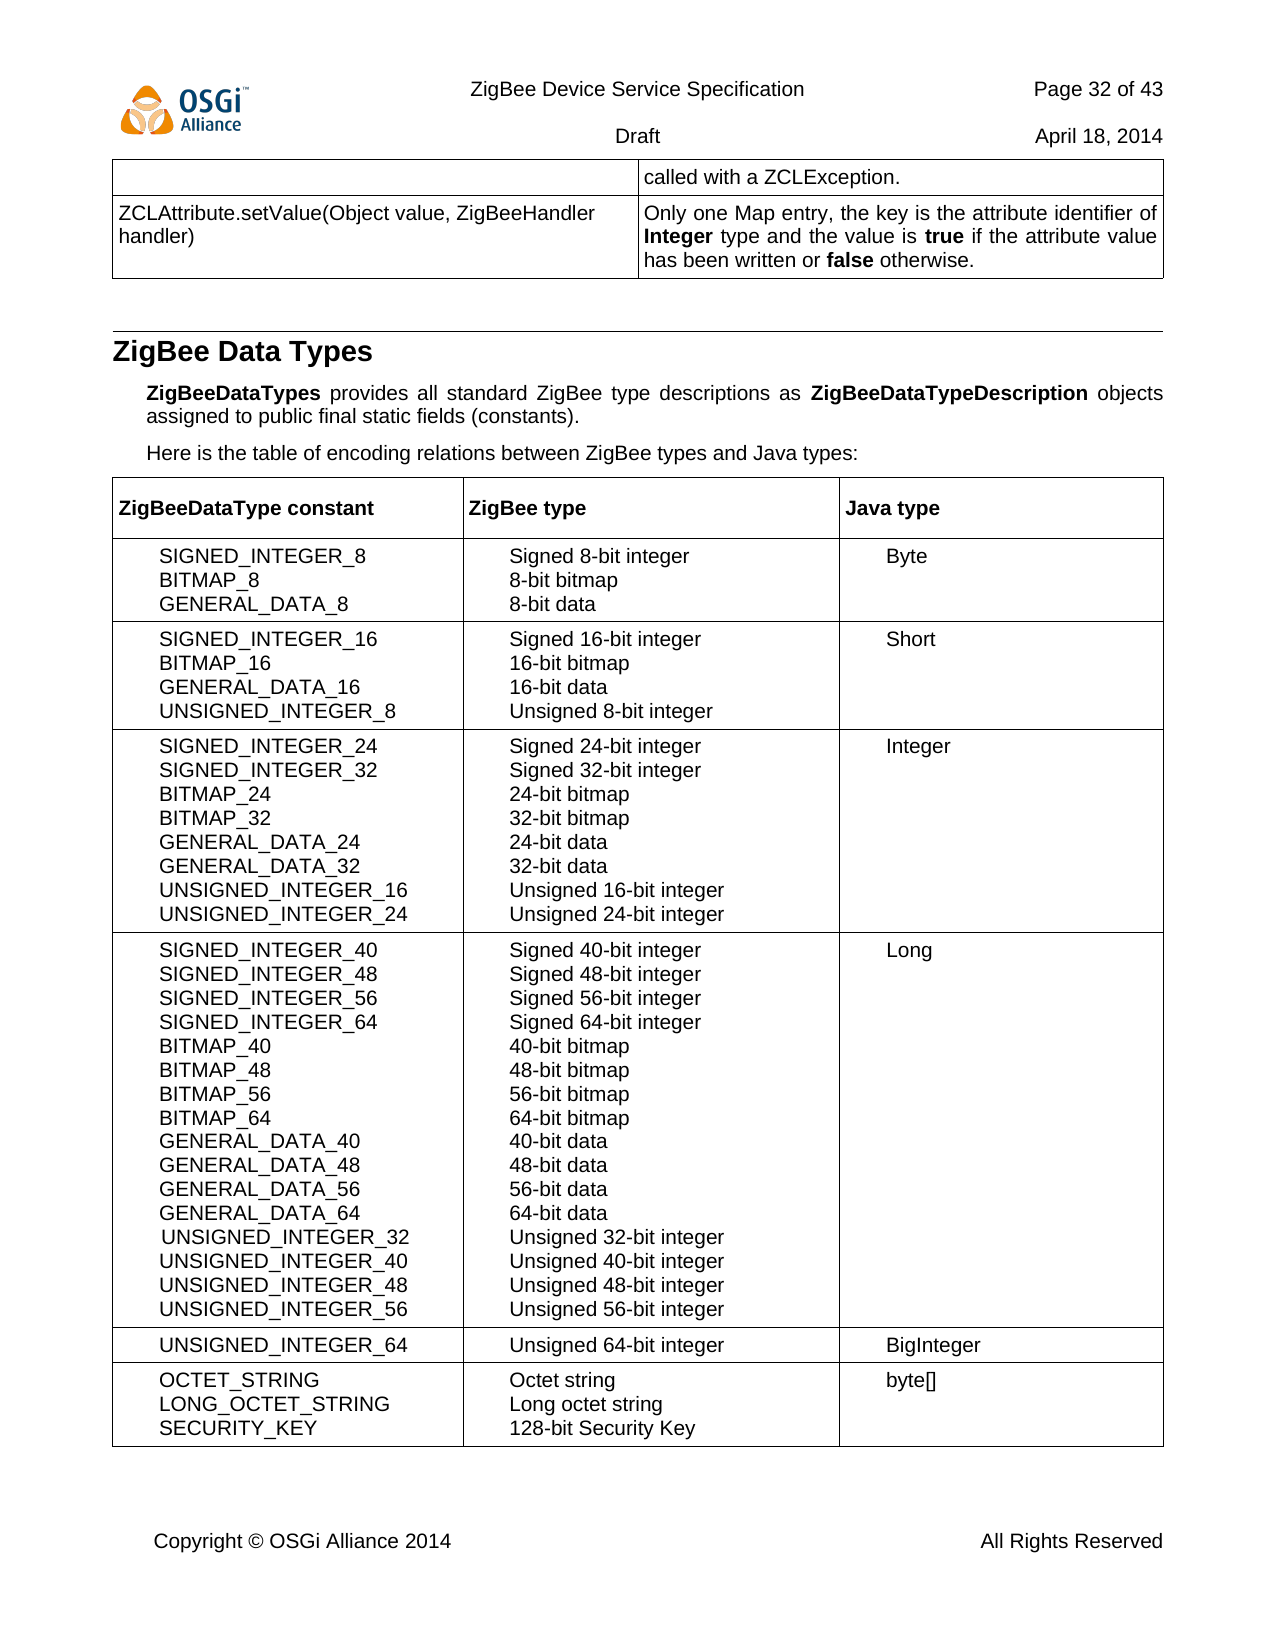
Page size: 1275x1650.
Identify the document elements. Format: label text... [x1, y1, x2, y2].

table_cell OCTET_STRING LONG_OCTET_STRING SECURITY_KEY [113, 1363, 463, 1446]
table_cell SIGNED_INTEGER_24 SIGNED_INTEGER_32 BITMAP_24 BITMAP_32 GENERAL_DATA_24 GENERAL_DATA_32 UNSIGNED_INTEGER_16 UNSIGNED_INTEGER_24 [113, 730, 463, 932]
table_cell Byte [840, 539, 1163, 621]
table_cell SIGNED_INTEGER_16 BITMAP_16 GENERAL_DATA_16 UNSIGNED_INTEGER_8 [113, 622, 463, 728]
table_cell Octet string Long octet string 128-bit Security Key [464, 1363, 839, 1446]
table_cell Long [840, 933, 1163, 1327]
table_cell Signed 40-bit integer Signed 48-bit integer Signed 56-bit integer Signed 64-bit integer 40-bit bitmap 48-bit bitmap 56-bit bitmap 64-bit bitmap 40-bit data 48-bit data 56-bit data 64-bit data Unsigned 32-bit integer Unsigned 40-bit integer Unsigned 48-bit integer Unsigned 56-bit integer [464, 933, 839, 1327]
text ZigBeeDataTypes provides all standard ZigBee type descriptions as ZigBeeDataTypeDescription objects assigned to public final static fields (constants). [146, 380, 1163, 428]
table_cell Integer [840, 730, 1163, 932]
table_header ZigBee type [464, 478, 839, 538]
table_cell ZCLAttribute.setValue(Object value, ZigBeeHandler handler) [113, 196, 638, 278]
picture [113, 78, 257, 142]
table_header Java type [840, 478, 1163, 538]
table_cell [113, 160, 638, 194]
table_header ZigBeeDataType constant [113, 478, 463, 538]
table_cell Short [840, 622, 1163, 728]
table_cell Only one Map entry, the key is the attribute identifier of Integer type and the value is true if the attribute value has been written or false otherwise. [639, 196, 1163, 278]
table_cell Unsigned 64-bit integer [464, 1328, 839, 1362]
table_cell Signed 8-bit integer 8-bit bitmap 8-bit data [464, 539, 839, 621]
table_cell Signed 24-bit integer Signed 32-bit integer 24-bit bitmap 32-bit bitmap 24-bit data 32-bit data Unsigned 16-bit integer Unsigned 24-bit integer [464, 730, 839, 932]
table_cell SIGNED_INTEGER_40 SIGNED_INTEGER_48 SIGNED_INTEGER_56 SIGNED_INTEGER_64 BITMAP_40 BITMAP_48 BITMAP_56 BITMAP_64 GENERAL_DATA_40 GENERAL_DATA_48 GENERAL_DATA_56 GENERAL_DATA_64 UNSIGNED_INTEGER_32 UNSIGNED_INTEGER_40 UNSIGNED_INTEGER_48 UNSIGNED_INTEGER_56 [113, 933, 463, 1327]
table_cell SIGNED_INTEGER_8 BITMAP_8 GENERAL_DATA_8 [113, 539, 463, 621]
table_cell byte[] [840, 1363, 1163, 1446]
table_cell UNSIGNED_INTEGER_64 [113, 1328, 463, 1362]
table_cell called with a ZCLException. [639, 160, 1163, 194]
text Here is the table of encoding relations between ZigBee types and Java types: [146, 441, 1163, 465]
table_cell Signed 16-bit integer 16-bit bitmap 16-bit data Unsigned 8-bit integer [464, 622, 839, 728]
subtitle ZigBee Data Types [112, 332, 1163, 368]
table_cell BigInteger [840, 1328, 1163, 1362]
